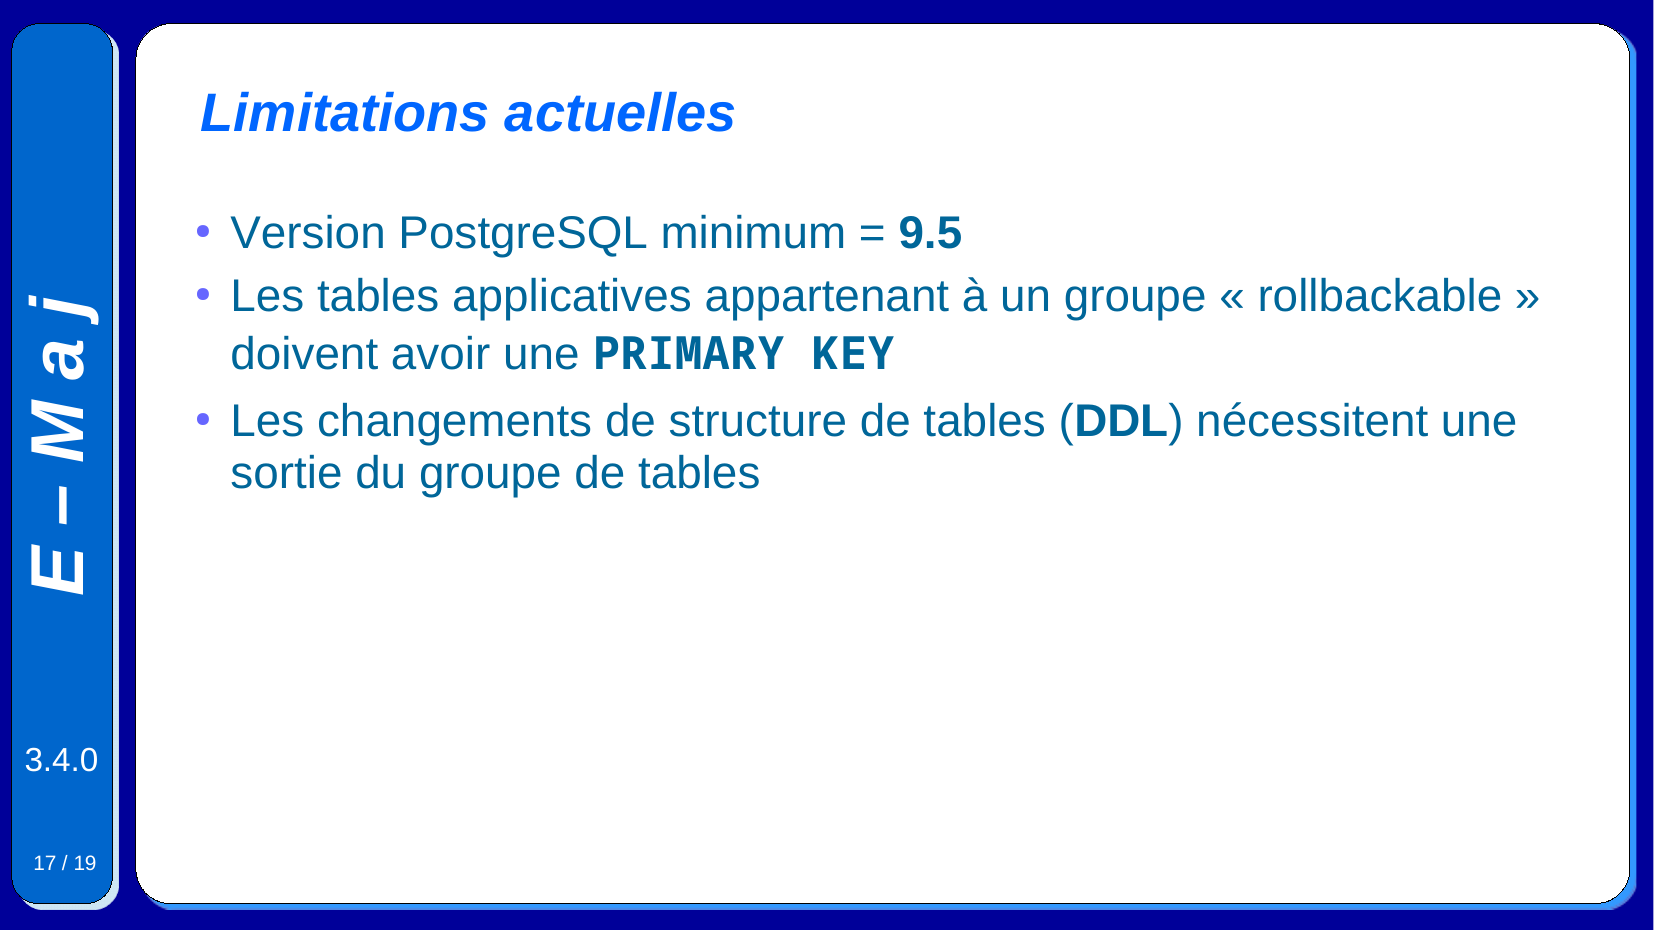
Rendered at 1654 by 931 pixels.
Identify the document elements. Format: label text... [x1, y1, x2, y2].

list Version PostgreSQL minimum = 9.5 Les tables applicatives appartenant à un groupe « rollbackable » doivent avoir une PRIMARY KEY Les changements de structure de tables (DDL) nécessitent une sortie du groupe de tables [177, 206, 1587, 827]
title Limitations actuelles [200, 34, 1575, 191]
